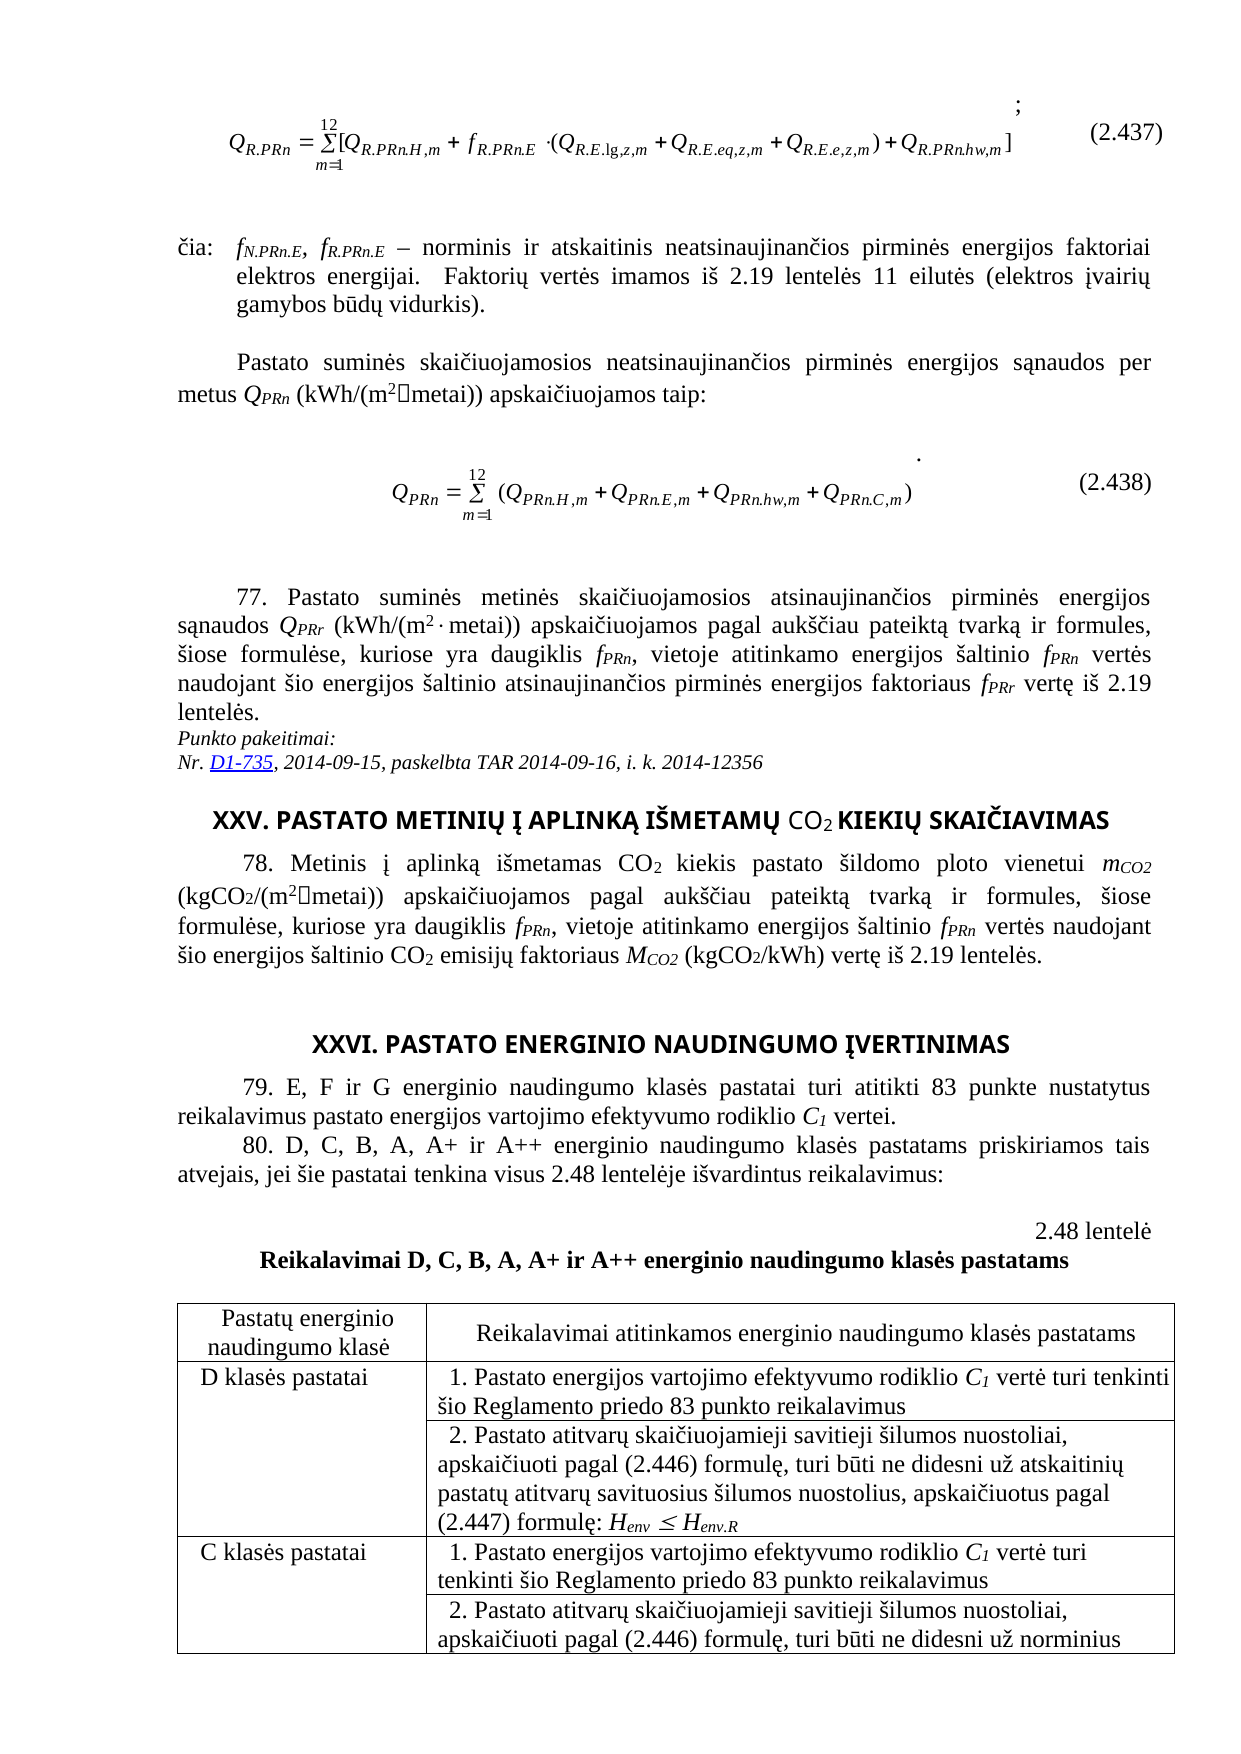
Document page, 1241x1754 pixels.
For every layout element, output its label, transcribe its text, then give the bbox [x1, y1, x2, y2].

table_header (2.437) [1070, 89, 1174, 174]
text XXVI. Pastato energinio naudingumo įvertinimas [177, 1026, 1151, 1060]
table_header Reikalavimai atitinkamos energinio naudingumo klasės pastatams [427, 1304, 1174, 1361]
text 79. E, F ir G energinio naudingumo klasės pastatai turi atitikti 83 punkte nustatytus reikalavimus pastato energijos vartojimo efektyvumo rodiklio C1 vertei. [177, 1072, 1151, 1130]
table_cell 2. Pastato atitvarų skaičiuojamieji savitieji šilumos nuostoliai, apskaičiuoti pagal (2.446) formulę, turi būti ne didesni už atskaitinių pastatų atitvarų savituosius šilumos nuostolius, apskaičiuotus pagal (2.447) formulę: Henv  Henv.R [427, 1421, 1174, 1536]
text 2.48 lentelė [177, 1216, 1151, 1245]
table_cell C klasės pastatai [178, 1537, 426, 1653]
table_header Pastatų energinio naudingumo klasė [178, 1304, 426, 1361]
text Nr. D1-735, 2014-09-15, paskelbta TAR 2014-09-16, i. k. 2014-12356 [177, 750, 1151, 774]
table_cell 2. Pastato atitvarų skaičiuojamieji savitieji šilumos nuostoliai, apskaičiuoti pagal (2.446) formulę, turi būti ne didesni už norminius [427, 1595, 1174, 1653]
text 77. Pastato suminės metinės skaičiuojamosios atsinaujinančios pirminės energijos sąnaudos QPRr (kWh/(m2metai)) apskaičiuojamos pagal aukščiau pateiktą tvarką ir formules, šiose formulėse, kuriose yra daugiklis fPRn, vietoje atitinkamo energijos šaltinio fPRn vertės naudojant šio energijos šaltinio atsinaujinančios pirminės energijos faktoriaus fPRr vertę iš 2.19 lentelės. [177, 582, 1151, 726]
table_header . [177, 439, 1045, 524]
table_cell 1. Pastato energijos vartojimo efektyvumo rodiklio C1 vertė turi tenkinti šio Reglamento priedo 83 punkto reikalavimus [427, 1537, 1174, 1594]
table_cell D klasės pastatai [178, 1362, 426, 1536]
table_cell 1. Pastato energijos vartojimo efektyvumo rodiklio C1 vertė turi tenkinti šio Reglamento priedo 83 punkto reikalavimus [427, 1362, 1174, 1419]
text čia: fN.PRn.E, fR.PRn.E – norminis ir atskaitinis neatsinaujinančios pirminės energijos faktoriai elektros energijai. Faktorių vertės imamos iš 2.19 lentelės 11 eilutės (elektros įvairių gamybos būdų vidurkis). [177, 232, 1151, 318]
text 80. D, C, B, A, A+ ir A++ energinio naudingumo klasės pastatams priskiriamos tais atvejais, jei šie pastatai tenkina visus 2.48 lentelėje išvardintus reikalavimus: [177, 1130, 1151, 1187]
text Punkto pakeitimai: [177, 726, 1151, 750]
text XXV. Pastato metinių į aplinką išmetamų CO2 kiekių skaičiavimas [177, 802, 1151, 837]
table_header (2.438) [1045, 439, 1163, 524]
text 78. Metinis į aplinką išmetamas CO2 kiekis pastato šildomo ploto vienetui mCO2 (kgCO2/(m2metai)) apskaičiuojamos pagal aukščiau pateiktą tvarką ir formules, šiose formulėse, kuriose yra daugiklis fPRn, vietoje atitinkamo energijos šaltinio fPRn vertės naudojant šio energijos šaltinio CO2 emisijų faktoriaus MCO2 (kgCO2/kWh) vertę iš 2.19 lentelės. [177, 848, 1151, 969]
text Reikalavimai D, C, B, A, A+ ir A++ energinio naudingumo klasės pastatams [177, 1245, 1151, 1274]
text Pastato suminės skaičiuojamosios neatsinaujinančios pirminės energijos sąnaudos per metus QPRn (kWh/(m2metai)) apskaičiuojamos taip: [177, 347, 1151, 410]
table_header ; [177, 89, 1069, 174]
